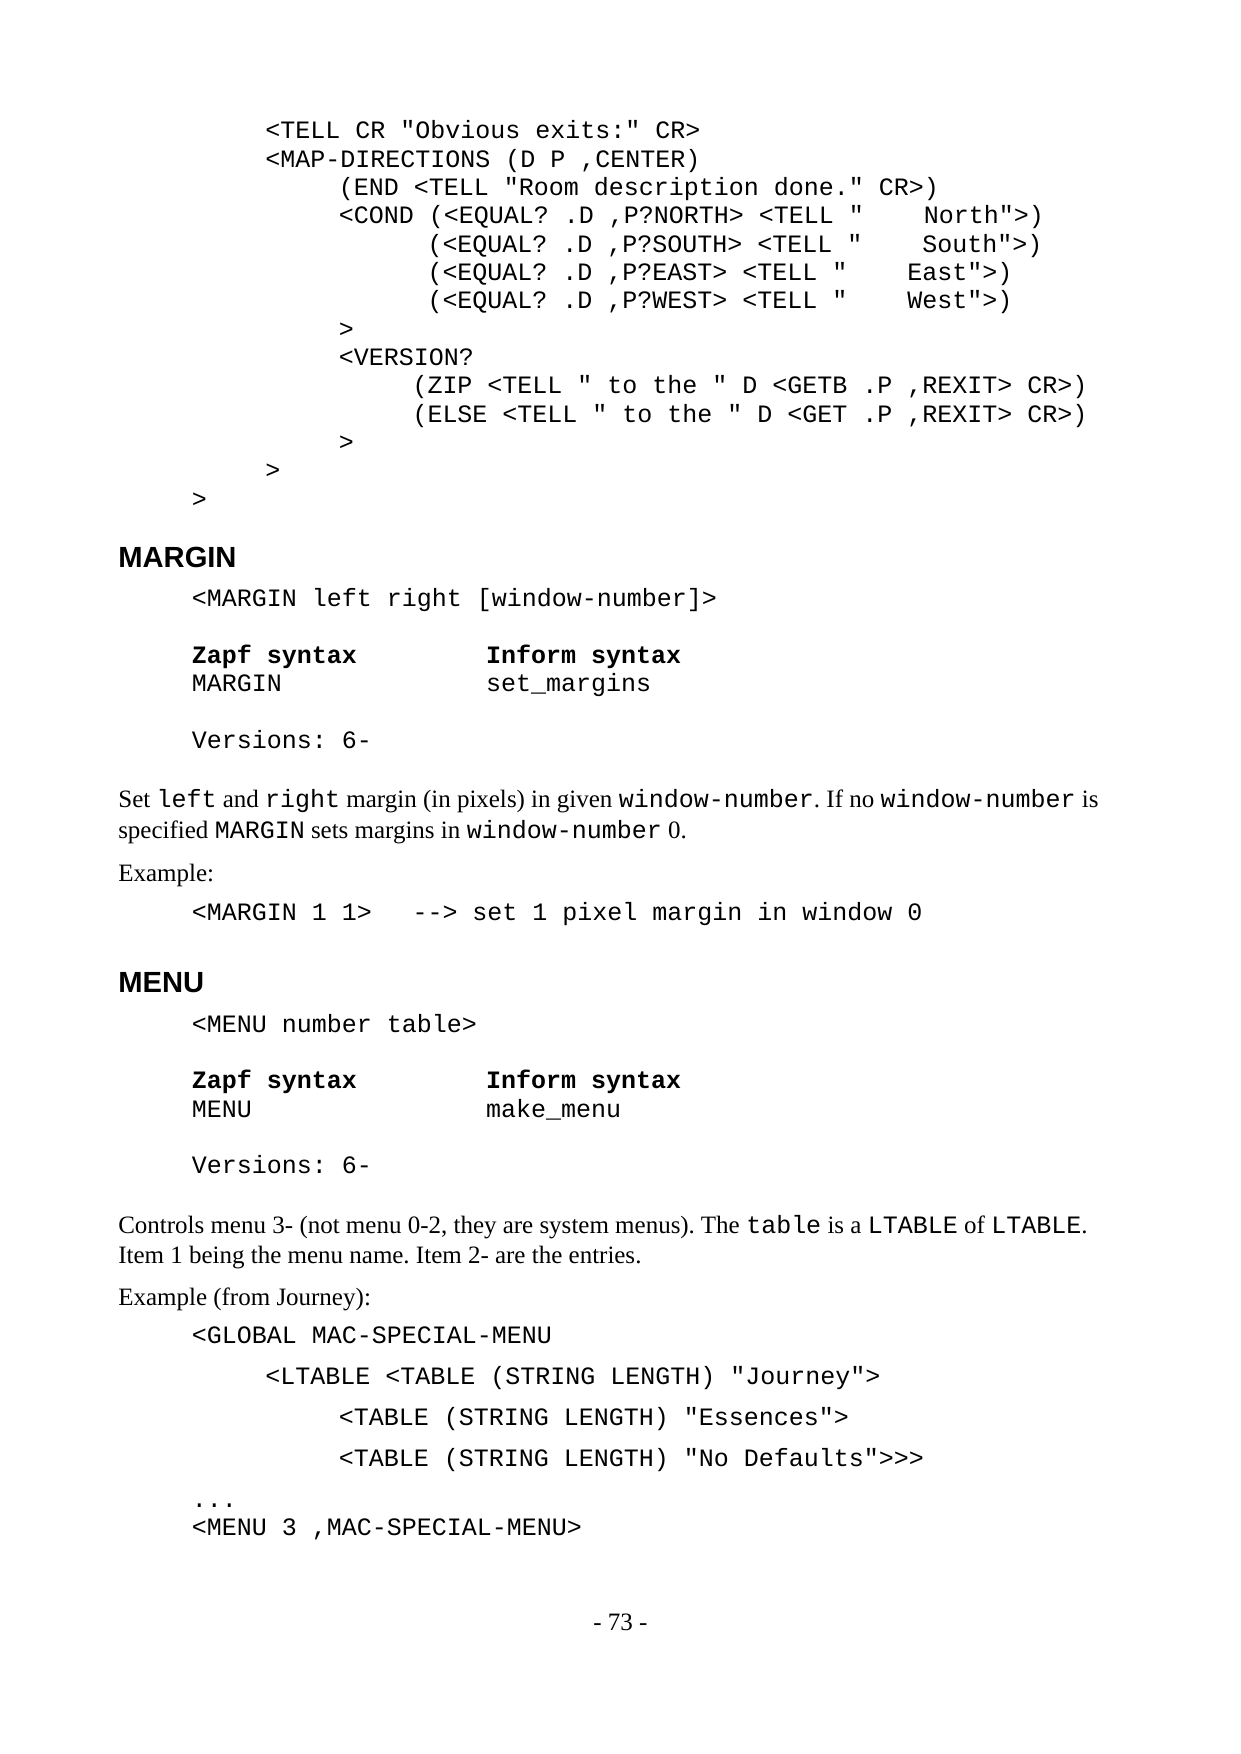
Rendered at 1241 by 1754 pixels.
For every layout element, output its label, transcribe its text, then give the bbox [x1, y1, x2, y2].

text <MENU number table> [192, 1011, 1122, 1040]
subtitle MENU [118, 965, 1122, 999]
text > [118, 430, 1122, 458]
text (<EQUAL? .D ,P?EAST> <TELL " East">) [118, 260, 1122, 288]
text Zapf syntax Inform syntax [192, 1068, 1122, 1096]
text Versions: 6- [192, 1153, 1122, 1181]
text <COND (<EQUAL? .D ,P?NORTH> <TELL " North">) [118, 203, 1122, 231]
text <TABLE (STRING LENGTH) "No Defaults">>> [118, 1446, 1122, 1474]
text (<EQUAL? .D ,P?WEST> <TELL " West">) [118, 288, 1122, 316]
text MENU make_menu [192, 1096, 1122, 1125]
text (<EQUAL? .D ,P?SOUTH> <TELL " South">) [118, 231, 1122, 260]
text <TELL CR "Obvious exits:" CR> [118, 118, 1122, 146]
text <MARGIN left right [window-number]> [192, 586, 1122, 614]
text > [118, 486, 1122, 515]
text MARGIN set_margins [192, 671, 1122, 699]
text Example: [118, 858, 1122, 887]
text (ZIP <TELL " to the " D <GETB .P ,REXIT> CR>) [118, 373, 1122, 401]
text <VERSION? [118, 345, 1122, 373]
text Example (from Journey): [118, 1282, 1122, 1311]
text (ELSE <TELL " to the " D <GET .P ,REXIT> CR>) [118, 401, 1122, 430]
text (END <TELL "Room description done." CR>) [118, 175, 1122, 203]
text Controls menu 3- (not menu 0-2, they are system menus). The table is a LTABLE of LTABLE. Item 1 being the menu name. Item 2- are the entries. [118, 1210, 1122, 1269]
text <MARGIN 1 1> --> set 1 pixel margin in window 0 [118, 899, 1122, 928]
subtitle MARGIN [118, 540, 1122, 573]
text > [118, 458, 1122, 486]
text ... <MENU 3 ,MAC-SPECIAL-MENU> [118, 1486, 1122, 1543]
text <TABLE (STRING LENGTH) "Essences"> [118, 1405, 1122, 1433]
text <GLOBAL MAC-SPECIAL-MENU [118, 1323, 1122, 1351]
text <MAP-DIRECTIONS (D P ,CENTER) [118, 146, 1122, 175]
text <LTABLE <TABLE (STRING LENGTH) "Journey"> [118, 1364, 1122, 1392]
text > [118, 316, 1122, 345]
text Zapf syntax Inform syntax [192, 642, 1122, 671]
text Set left and right margin (in pixels) in given window-number. If no window-number is specified MARGIN sets margins in window-number 0. [118, 784, 1122, 846]
text Versions: 6- [192, 727, 1122, 756]
